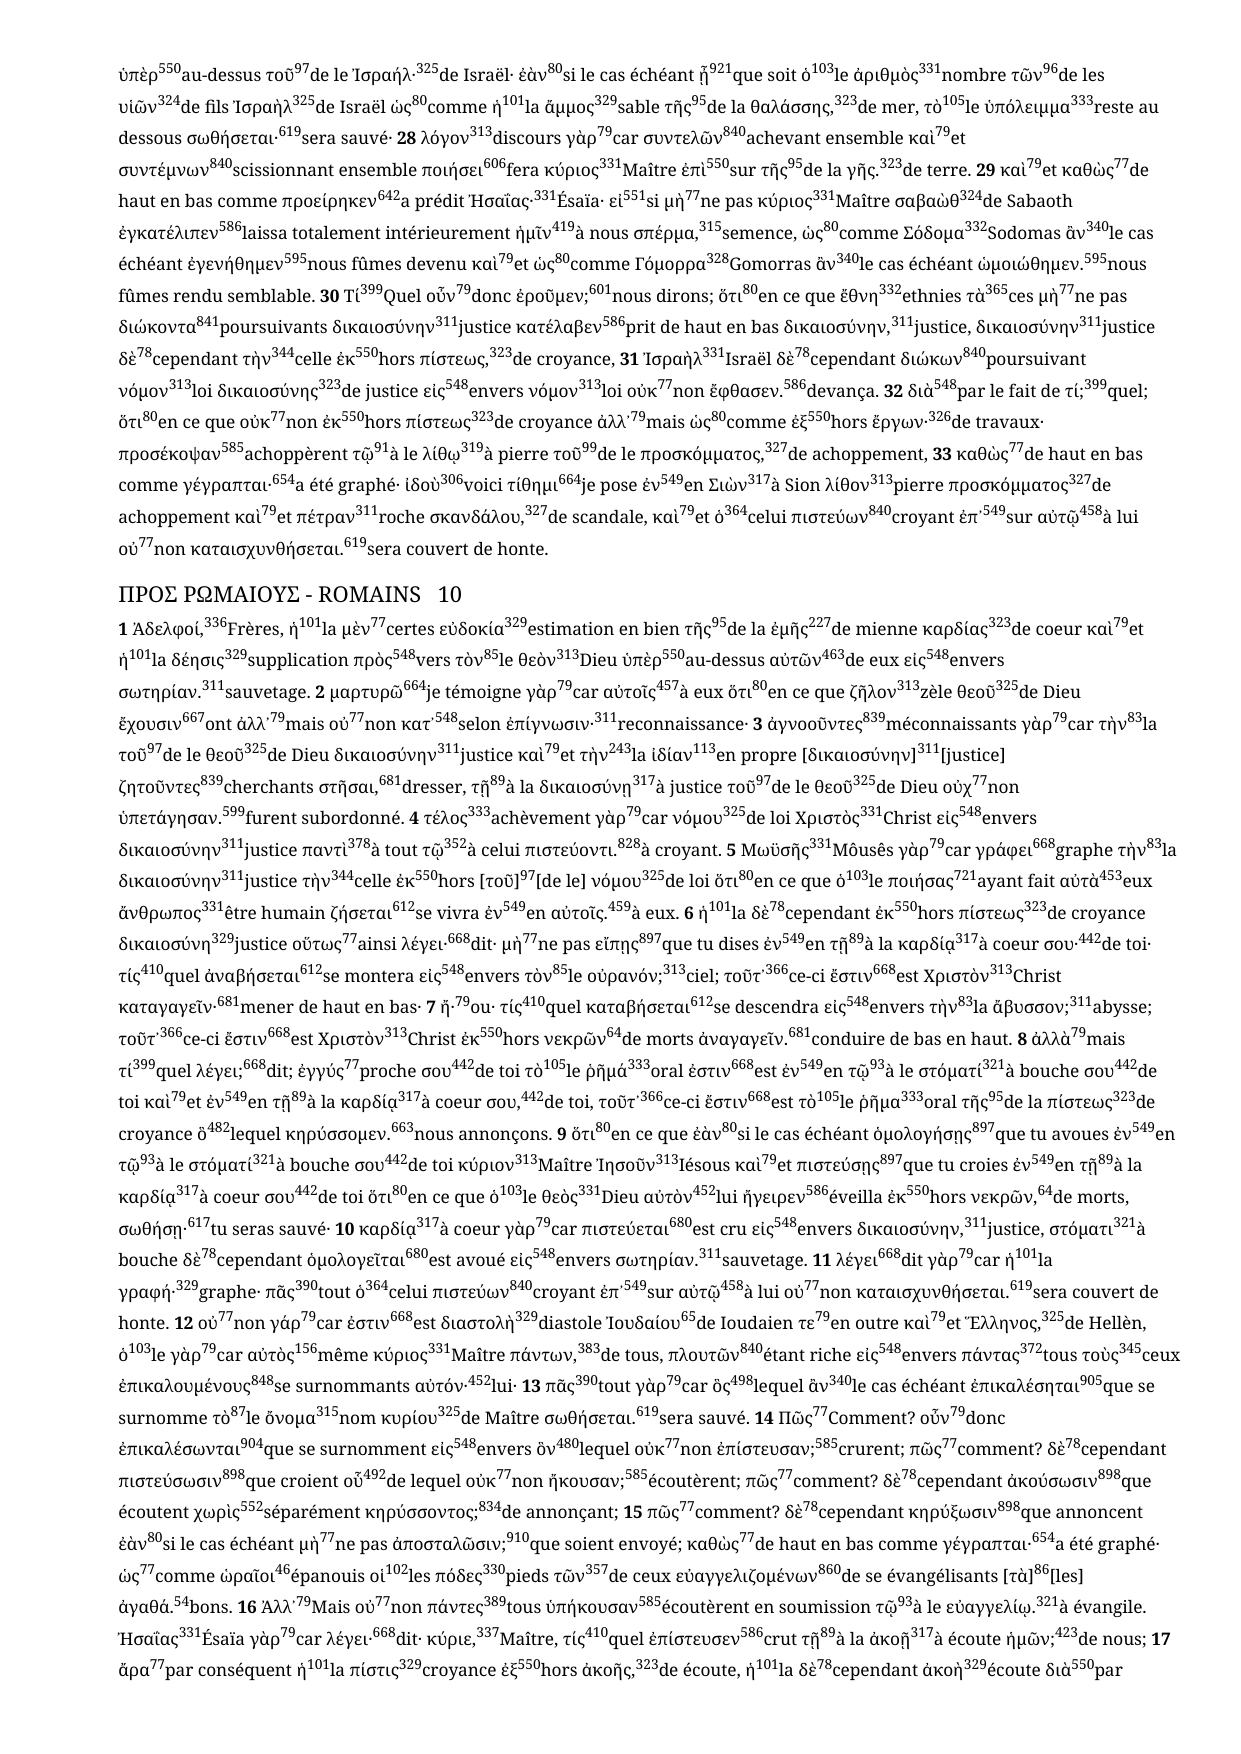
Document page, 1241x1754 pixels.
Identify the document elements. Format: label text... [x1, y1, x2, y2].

text 1 Ἀλήθειαν311Vérité λέγω664je dis ἐν549en Χριστῷ,319à Christ, οὐ77non ψεύδομαι,670je me mens, συμμαρτυρούσης832de témoignante avec μοι420à moi τῆς95de la συνειδήσεώς323de conscience μου424de moi ἐν549en πνεύματι321à souffle ἁγίῳ,12à saint, 2 ὅτι80en ce que λύπη329tristesse μοί420à moi ἐστιν668est μεγάλη45grande καὶ79et ἀδιάλειπτος20incessante ὀδύνη329douleur τῇ89à la καρδίᾳ317à coeur μου.424de moi. 3 ηὐχόμην627je me souhaitais γὰρ79car ἀνάθεμα333anathème εἶναι689être αὐτὸς513moi-même ἐγὼ431moi ἀπὸ550au loin τοῦ97de le Χριστοῦ325de Christ ὑπὲρ550au-dessus τῶν96de les ἀδελφῶν324de frères μου424de moi τῶν96de les συγγενῶν64de congénitaux μου424de moi κατὰ548selon σάρκα,311chair, 4 οἵτινές497lesquels des quelconques εἰσιν667sont Ἰσραηλῖται,330Israélites, ὧν491de lesquels ἡ101la υἱοθεσία329adoption comme fils καὶ79et ἡ101la δόξα329gloire καὶ79et αἱ100les διαθῆκαι328dispositions καὶ79et ἡ101la νομοθεσία329législation καὶ79et ἡ101la λατρεία329adoration καὶ79et αἱ100les ἐπαγγελίαι,328promesses, 5 ὧν491de lesquels οἱ102les πατέρες330pères καὶ79et ἐξ550hors ὧν491de lesquels ὁ103le Χριστὸς331Christ τὸ366ce κατὰ548selon σάρκα,311chair, ὁ364celui ὢν840étant ἐπὶ550sur πάντων385de tous θεὸς331Dieu εὐλογητὸς47élogié εἰς548envers τοὺς84les αἰῶνας,312ères, ἀμήν.304amen. 6 Οὐχ77Non οἷον500tel que δὲ78cependant ὅτι80en ce que ἐκπέπτωκεν642a tombé dehors ὁ103le λόγος331discours τοῦ97de le θεοῦ.325de Dieu. οὐ77non γὰρ79car πάντες286tous οἱ363ceux ἐξ550hors Ἰσραὴλ325de Israël οὗτοι363ceux-ci Ἰσραήλ·331Israël· 7 οὐδ᾽79non cependant ὅτι80en ce que εἰσὶν667sont σπέρμα333semence Ἀβραὰμ325de Abraam πάντες389tous τέκνα,332enfants, ἀλλ᾽·79mais· ἐν549en Ἰσαὰκ319à Isaak κληθήσεταί619sera appelé σοι439à toi σπέρμα.333semence. 8 τοῦτ᾽366ce-ci ἔστιν,668est, οὐ77non τὰ104les τέκνα332enfants τῆς95de la σαρκὸς323de chair ταῦτα365ces-ci τέκνα332enfants τοῦ97de le θεοῦ325de Dieu ἀλλὰ79mais τὰ104les τέκνα332enfants τῆς95de la ἐπαγγελίας323de promesse λογίζεται680est calculé εἰς548envers σπέρμα.315semence. 9 ἐπαγγελίας323de promesse γὰρ79car ὁ103le λόγος331discours οὗτος·156celui-ci· κατὰ548selon τὸν85le καιρὸν313moment τοῦτον138celui-ci ἐλεύσομαι608je me viendrai καὶ79et ἔσται612se sera τῇ89à la Σάρρᾳ317à Sarra υἱός.331fils. 10 Οὐ77Non μόνον77seulement δέ,78cependant, ἀλλὰ79mais καὶ77aussi Ῥεβέκκα329Rebekka ἐξ550hors ἑνὸς65de un κοίτην311couche ἔχουσα,838ayante, Ἰσαὰκ325de Isaak τοῦ97de le πατρὸς325de père ἡμῶν·423de nous· 11 μήπω77ne pas encore γὰρ79car γεννηθέντων753de ayants étés engendrés μηδὲ79ni cependant πραξάντων715de ayants pratiqués τι271un quelconque ἀγαθὸν55bon ἢ79ou φαῦλον,55dérisoire, ἵνα80afin que ἡ101la κατ᾽548selon ἐκλογὴν311élection πρόθεσις329proposition τοῦ97de le θεοῦ325de Dieu μένῃ,921que reste, 12 οὐκ77non ἐξ550hors ἔργων326de travaux ἀλλ᾽79mais ἐκ550hors τοῦ358de celui καλοῦντος,834de appelant, ἐρρέθη600fut dit αὐτῇ456à elle ὅτι80en ce que ὁ103le μείζων71plus grand δουλεύσει606sera esclave τῷ91à le ἐλάσσονι,59à moindre, 13 καθὼς77de haut en bas comme γέγραπται·654a été graphé· τὸν85le Ἰακὼβ313Iakob ἠγάπησα,582j'aimai, τὸν85le δὲ78cependant Ἠσαῦ313Esaü ἐμίσησα.582je haïs. 14 Τί399Quel οὖν79donc ἐροῦμεν;601nous dirons; μὴ340ne pas ἀδικία329injustice παρὰ549à côté τῷ91à le θεῷ;319à Dieu; μὴ77ne pas γένοιτο.696que se devienne. 15 τῷ91à le Μωϋσεῖ319à Môusês γὰρ79car λέγει·668dit· ἐλεήσω602je ferai miséricorde ὃν480lequel ἂν340le cas échéant ἐλεῶ917que je fasse miséricorde καὶ79et οἰκτειρήσω602je compassionnerai ὃν480lequel ἂν340le cas échéant οἰκτείρω.917que je compassionne. 16 ἄρα77par conséquent οὖν79donc οὐ77non τοῦ358de celui θέλοντος834de voulant οὐδὲ79non cependant τοῦ358de celui τρέχοντος834de courant ἀλλὰ79mais τοῦ358de celui ἐλεῶντος834de faisant miséricorde θεοῦ.325de Dieu. 17 λέγει668dit γὰρ79car ἡ101la γραφὴ329graphe τῷ91à le Φαραὼ319à Pharaon ὅτι80en ce que εἰς548envers αὐτὸ348même τοῦτο140ce-ci ἐξήγειρά582j'éveillai dehors σε437toi ὅπως80de telle manière que ἐνδείξωμαι901que je me montre dedans ἐν549en σοὶ439à toi τὴν83la δύναμίν311puissance μου424de moi καὶ79et ὅπως80de telle manière que διαγγελῇ911que soit annoncé à travers τὸ105le ὄνομά333nom μου424de moi ἐν549en πάσῃ273à toute τῇ89à la γῇ.317à terre. 18 ἄρα77par conséquent οὖν79donc ὃν480lequel θέλει668veut ἐλεεῖ,668fait miséricorde, ὃν480lequel δὲ78cependant θέλει668veut σκληρύνει.668durcit. 19 Ἐρεῖς604Tu diras μοι420à moi οὖν·79donc· τί399quel [οὖν]79[donc] ἔτι77encore μέμφεται;674se blâme; τῷ93à le γὰρ79car βουλήματι321à dessein αὐτοῦ464de lui τίς410quel ἀνθέστηκεν;642a dressé contre; 20 ὦ304O ἄνθρωπε,337être humain, μενοῦνγε340certes donc au moins σὺ448toi τίς410quel εἶ666tu es ὁ364celui ἀνταποκρινόμενος867se répondant contre τῷ91à le θεῷ;319à Dieu; μὴ340ne pas ἐρεῖ606dira τὸ105le πλάσμα333ouvrage façonné τῷ352à celui πλάσαντι·713à ayant façonné· τί399quel με417moi ἐποίησας584tu fis οὕτως;77ainsi; 21 ἢ79ou οὐκ340non ἔχει668a ἐξουσίαν311autorité ὁ103le κεραμεὺς331potier τοῦ97de le πηλοῦ325de boue ἐκ550hors τοῦ99de le αὐτοῦ152de même φυράματος327de pâte ποιῆσαι681faire ὃ375lequel μὲν79certes εἰς548envers τιμὴν311valeur σκεῦος315ustensile ὃ375lequel δὲ78cependant εἰς548envers ἀτιμίαν;311dévalorisation; 22 εἰ80si δὲ78cependant θέλων840voulant ὁ103le θεὸς331Dieu ἐνδείξασθαι682se montrer dedans τὴν243la ὀργὴν311colère καὶ79et γνωρίσαι681faire connaître τὸ87le δυνατὸν55puissant αὐτοῦ464de lui ἤνεγκεν586porta ἐν549en πολλῇ273à nombreuse μακροθυμίᾳ317à distance de fureur σκεύη314ustensiles ὀργῆς323de colère κατηρτισμένα797ayants étés ajustés complètement εἰς548envers ἀπώλειαν,311déperdition, 23 καὶ79et ἵνα80afin que γνωρίσῃ899que fasse connaître τὸν85le πλοῦτον313richesse τῆς95de la δόξης323de gloire αὐτοῦ464de lui ἐπὶ548sur σκεύη314ustensiles ἐλέους327de miséricorde ἃ481lesquels προητοίμασεν586prépara d'avance εἰς548envers δόξαν;311gloire; 24 Οὓς479Lesquels καὶ77aussi ἐκάλεσεν586appela ἡμᾶς416nous οὐ77non μόνον77seulement ἐξ550hors Ἰουδαίων64de Ioudaiens ἀλλὰ79mais καὶ77aussi ἐξ550hors ἐθνῶν,326de ethnies, 25 ὡς80comme καὶ77aussi ἐν549en τῷ91à le Ὡσηὲ319à Osée λέγει·668dit· καλέσω602j'appellerai τὸν85le οὐ77non λαόν313peuple μου424de moi λαόν313peuple μου424de moi καὶ79et τὴν344celle οὐκ77non ἠγαπημένην794ayante étée aimée ἠγαπημένην·794ayante étée aimée· 26 καὶ79et ἔσται612se sera ἐν549en τῷ91à le τόπῳ319à lieu οὗ77où ἐρρέθη600fut dit αὐτοῖς·457à eux· οὐ77non λαός331peuple μου424de moi ὑμεῖς,447vous, ἐκεῖ77là κληθήσονται618seront appelé υἱοὶ330fils θεοῦ325de Dieu ζῶντος.834de vivant. 27 Ἠσαΐας331Ésaïa δὲ78cependant κράζει668croasse ὑπὲρ550au-dessus τοῦ97de le Ἰσραήλ·325de Israël· ἐὰν80si le cas échéant ᾖ921que soit ὁ103le ἀριθμὸς331nombre τῶν96de les υἱῶν324de fils Ἰσραὴλ325de Israël ὡς80comme ἡ101la ἄμμος329sable τῆς95de la θαλάσσης,323de mer, τὸ105le ὑπόλειμμα333reste au dessous σωθήσεται·619sera sauvé· 28 λόγον313discours γὰρ79car συντελῶν840achevant ensemble καὶ79et συντέμνων840scissionnant ensemble ποιήσει606fera κύριος331Maître ἐπὶ550sur τῆς95de la γῆς.323de terre. 29 καὶ79et καθὼς77de haut en bas comme προείρηκεν642a prédit Ἠσαΐας·331Ésaïa· εἰ551si μὴ77ne pas κύριος331Maître σαβαὼθ324de Sabaoth ἐγκατέλιπεν586laissa totalement intérieurement ἡμῖν419à nous σπέρμα,315semence, ὡς80comme Σόδομα332Sodomas ἂν340le cas échéant ἐγενήθημεν595nous fûmes devenu καὶ79et ὡς80comme Γόμορρα328Gomorras ἂν340le cas échéant ὡμοιώθημεν.595nous fûmes rendu semblable. 30 Τί399Quel οὖν79donc ἐροῦμεν;601nous dirons; ὅτι80en ce que ἔθνη332ethnies τὰ365ces μὴ77ne pas διώκοντα841poursuivants δικαιοσύνην311justice κατέλαβεν586prit de haut en bas δικαιοσύνην,311justice, δικαιοσύνην311justice δὲ78cependant τὴν344celle ἐκ550hors πίστεως,323de croyance, 31 Ἰσραὴλ331Israël δὲ78cependant διώκων840poursuivant νόμον313loi δικαιοσύνης323de justice εἰς548envers νόμον313loi οὐκ77non ἔφθασεν.586devança. 32 διὰ548par le fait de τί;399quel; ὅτι80en ce que οὐκ77non ἐκ550hors πίστεως323de croyance ἀλλ᾽79mais ὡς80comme ἐξ550hors ἔργων·326de travaux· προσέκοψαν585achoppèrent τῷ91à le λίθῳ319à pierre τοῦ99de le προσκόμματος,327de achoppement, 33 καθὼς77de haut en bas comme γέγραπται·654a été graphé· ἰδοὺ306voici τίθημι664je pose ἐν549en Σιὼν317à Sion λίθον313pierre προσκόμματος327de achoppement καὶ79et πέτραν311roche σκανδάλου,327de scandale, καὶ79et ὁ364celui πιστεύων840croyant ἐπ᾽549sur αὐτῷ458à lui οὐ77non καταισχυνθήσεται.619sera couvert de honte. [118, 59, 1181, 560]
text 1 Ἀδελφοί,336Frères, ἡ101la μὲν77certes εὐδοκία329estimation en bien τῆς95de la ἐμῆς227de mienne καρδίας323de coeur καὶ79et ἡ101la δέησις329supplication πρὸς548vers τὸν85le θεὸν313Dieu ὑπὲρ550au-dessus αὐτῶν463de eux εἰς548envers σωτηρίαν.311sauvetage. 2 μαρτυρῶ664je témoigne γὰρ79car αὐτοῖς457à eux ὅτι80en ce que ζῆλον313zèle θεοῦ325de Dieu ἔχουσιν667ont ἀλλ᾽79mais οὐ77non κατ᾽548selon ἐπίγνωσιν·311reconnaissance· 3 ἀγνοοῦντες839méconnaissants γὰρ79car τὴν83la τοῦ97de le θεοῦ325de Dieu δικαιοσύνην311justice καὶ79et τὴν243la ἰδίαν113en propre [δικαιοσύνην]311[justice] ζητοῦντες839cherchants στῆσαι,681dresser, τῇ89à la δικαιοσύνῃ317à justice τοῦ97de le θεοῦ325de Dieu οὐχ77non ὑπετάγησαν.599furent subordonné. 4 τέλος333achèvement γὰρ79car νόμου325de loi Χριστὸς331Christ εἰς548envers δικαιοσύνην311justice παντὶ378à tout τῷ352à celui πιστεύοντι.828à croyant. 5 Μωϋσῆς331Môusês γὰρ79car γράφει668graphe τὴν83la δικαιοσύνην311justice τὴν344celle ἐκ550hors [τοῦ]97[de le] νόμου325de loi ὅτι80en ce que ὁ103le ποιήσας721ayant fait αὐτὰ453eux ἄνθρωπος331être humain ζήσεται612se vivra ἐν549en αὐτοῖς.459à eux. 6 ἡ101la δὲ78cependant ἐκ550hors πίστεως323de croyance δικαιοσύνη329justice οὕτως77ainsi λέγει·668dit· μὴ77ne pas εἴπῃς897que tu dises ἐν549en τῇ89à la καρδίᾳ317à coeur σου·442de toi· τίς410quel ἀναβήσεται612se montera εἰς548envers τὸν85le οὐρανόν;313ciel; τοῦτ᾽366ce-ci ἔστιν668est Χριστὸν313Christ καταγαγεῖν·681mener de haut en bas· 7 ἤ·79ou· τίς410quel καταβήσεται612se descendra εἰς548envers τὴν83la ἄβυσσον;311abysse; τοῦτ᾽366ce-ci ἔστιν668est Χριστὸν313Christ ἐκ550hors νεκρῶν64de morts ἀναγαγεῖν.681conduire de bas en haut. 8 ἀλλὰ79mais τί399quel λέγει;668dit; ἐγγύς77proche σου442de toi τὸ105le ῥῆμά333oral ἐστιν668est ἐν549en τῷ93à le στόματί321à bouche σου442de toi καὶ79et ἐν549en τῇ89à la καρδίᾳ317à coeur σου,442de toi, τοῦτ᾽366ce-ci ἔστιν668est τὸ105le ῥῆμα333oral τῆς95de la πίστεως323de croyance ὃ482lequel κηρύσσομεν.663nous annonçons. 9 ὅτι80en ce que ἐὰν80si le cas échéant ὁμολογήσῃς897que tu avoues ἐν549en τῷ93à le στόματί321à bouche σου442de toi κύριον313Maître Ἰησοῦν313Iésous καὶ79et πιστεύσῃς897que tu croies ἐν549en τῇ89à la καρδίᾳ317à coeur σου442de toi ὅτι80en ce que ὁ103le θεὸς331Dieu αὐτὸν452lui ἤγειρεν586éveilla ἐκ550hors νεκρῶν,64de morts, σωθήσῃ·617tu seras sauvé· 10 καρδίᾳ317à coeur γὰρ79car πιστεύεται680est cru εἰς548envers δικαιοσύνην,311justice, στόματι321à bouche δὲ78cependant ὁμολογεῖται680est avoué εἰς548envers σωτηρίαν.311sauvetage. 11 λέγει668dit γὰρ79car ἡ101la γραφή·329graphe· πᾶς390tout ὁ364celui πιστεύων840croyant ἐπ᾽549sur αὐτῷ458à lui οὐ77non καταισχυνθήσεται.619sera couvert de honte. 12 οὐ77non γάρ79car ἐστιν668est διαστολὴ329diastole Ἰουδαίου65de Ioudaien τε79en outre καὶ79et Ἕλληνος,325de Hellèn, ὁ103le γὰρ79car αὐτὸς156même κύριος331Maître πάντων,383de tous, πλουτῶν840étant riche εἰς548envers πάντας372tous τοὺς345ceux ἐπικαλουμένους848se surnommants αὐτόν·452lui· 13 πᾶς390tout γὰρ79car ὃς498lequel ἂν340le cas échéant ἐπικαλέσηται905que se surnomme τὸ87le ὄνομα315nom κυρίου325de Maître σωθήσεται.619sera sauvé. 14 Πῶς77Comment? οὖν79donc ἐπικαλέσωνται904que se surnomment εἰς548envers ὃν480lequel οὐκ77non ἐπίστευσαν;585crurent; πῶς77comment? δὲ78cependant πιστεύσωσιν898que croient οὗ492de lequel οὐκ77non ἤκουσαν;585écoutèrent; πῶς77comment? δὲ78cependant ἀκούσωσιν898que écoutent χωρὶς552séparément κηρύσσοντος;834de annonçant; 15 πῶς77comment? δὲ78cependant κηρύξωσιν898que annoncent ἐὰν80si le cas échéant μὴ77ne pas ἀποσταλῶσιν;910que soient envoyé; καθὼς77de haut en bas comme γέγραπται·654a été graphé· ὡς77comme ὡραῖοι46épanouis οἱ102les πόδες330pieds τῶν357de ceux εὐαγγελιζομένων860de se évangélisants [τὰ]86[les] ἀγαθά.54bons. 16 Ἀλλ᾽79Mais οὐ77non πάντες389tous ὑπήκουσαν585écoutèrent en soumission τῷ93à le εὐαγγελίῳ.321à évangile. Ἠσαΐας331Ésaïa γὰρ79car λέγει·668dit· κύριε,337Maître, τίς410quel ἐπίστευσεν586crut τῇ89à la ἀκοῇ317à écoute ἡμῶν;423de nous; 17 ἄρα77par conséquent ἡ101la πίστις329croyance ἐξ550hors ἀκοῆς,323de écoute, ἡ101la δὲ78cependant ἀκοὴ329écoute διὰ550par ῥήματος327de oral Χριστοῦ.325de Christ. 18 ἀλλὰ79mais λέγω,664je dis, μὴ340ne pas οὐκ77non ἤκουσαν;585écoutèrent; μενοῦνγε·340certes donc au moins· εἰς548envers πᾶσαν267toute τὴν83la γῆν311terre ἐξῆλθεν586sortit ὁ103le φθόγγος331son αὐτῶν463de eux καὶ79et εἰς548envers τὰ86les πέρατα314limites τῆς95de la οἰκουμένης323de écoumène τὰ104les ῥήματα332oraux αὐτῶν.463de eux. 19 ἀλλὰ79mais λέγω,664je dis, μὴ340ne pas Ἰσραὴλ331Israël οὐκ77non ἔγνω;586connut; πρῶτος71premier Μωϋσῆς331Môusês λέγει·668dit· ἐγὼ431moi παραζηλώσω602je zélerai à côté ὑμᾶς436vous ἐπ᾽549sur οὐκ77non ἔθνει,321à ethnie, ἐπ᾽549sur ἔθνει321à ethnie ἀσυνέτῳ12à sans capable de comprendre παροργιῶ602je mettrai en colère côte à côte ὑμᾶς.436vous. 20 Ἠσαΐας331Ésaïa δὲ78cependant ἀποτολμᾷ668enhardit καὶ79et λέγει·668dit· εὑρέθην596je fus trouvé [ἐν]549[en] τοῖς351à ceux ἐμὲ417moi μὴ77ne pas ζητοῦσιν,827à cherchants, ἐμφανὴς47visible dedans ἐγενόμην588je me devins τοῖς351à ceux ἐμὲ417moi μὴ77ne pas ἐπερωτῶσιν.827à surinterrogeants. 21 πρὸς548vers δὲ78cependant τὸν85le Ἰσραὴλ313Israël λέγει·668dit· ὅλην267toute entière τὴν83la ἡμέραν311journée ἐξεπέτασα582je tendis au dehors τὰς82les χεῖράς310mains μου424de moi πρὸς548vers λαὸν313peuple ἀπειθοῦντα822désobéissant καὶ79et ἀντιλέγοντα.822contredisant. [118, 613, 1181, 1682]
text ΠΡΟΣ ΡΩΜΑΙΟΥΣ - ROMAINS 10 [118, 579, 1181, 608]
